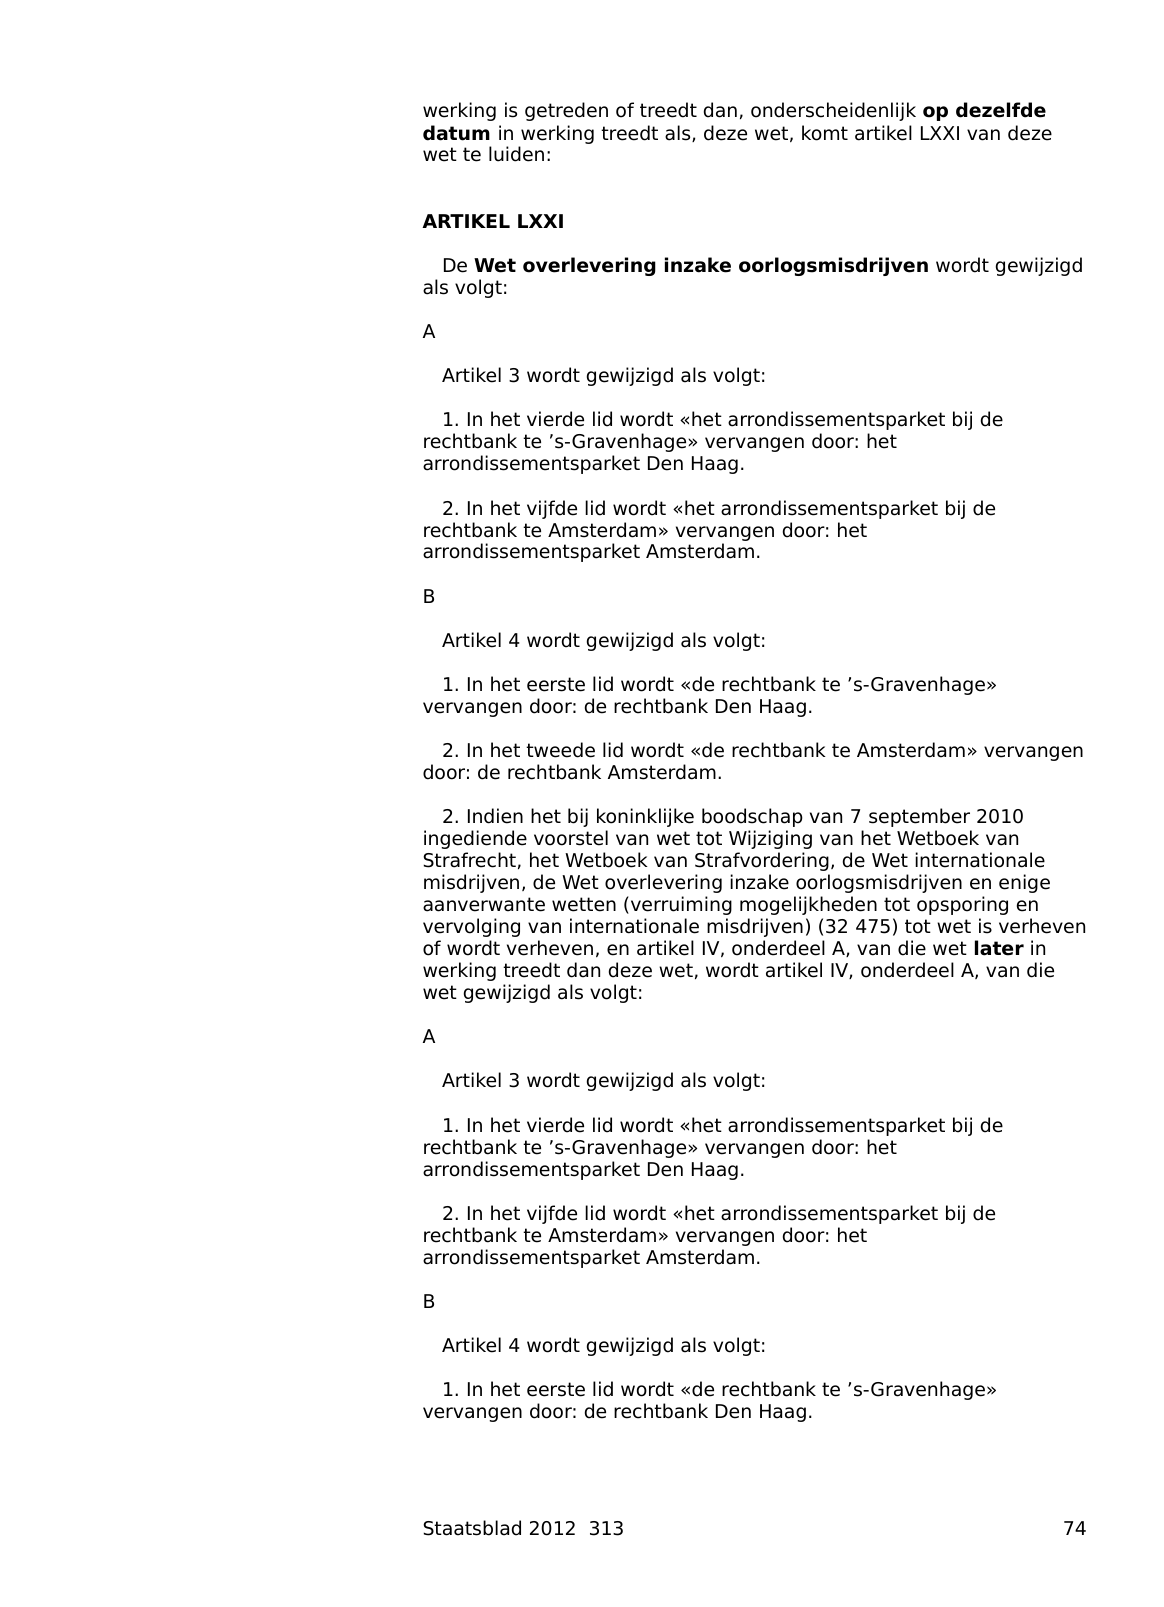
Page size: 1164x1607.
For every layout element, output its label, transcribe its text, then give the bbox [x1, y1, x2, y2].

text 2. In het vijfde lid wordt «het arrondissementsparket bij de rechtbank te Amsterdam» vervangen door: het arrondissementsparket Amsterdam. [422, 1203, 1087, 1269]
text 1. In het vierde lid wordt «het arrondissementsparket bij de rechtbank te ’s-Gravenhage» vervangen door: het arrondissementsparket Den Haag. [422, 1114, 1087, 1181]
text A [422, 1026, 1087, 1048]
subtitle ARTIKEL LXXI [422, 211, 1087, 233]
text Artikel 4 wordt gewijzigd als volgt: [422, 1335, 1087, 1357]
text 1. In het eerste lid wordt «de rechtbank te ’s-Gravenhage» vervangen door: de rechtbank Den Haag. [422, 1379, 1087, 1423]
text 2. In het vijfde lid wordt «het arrondissementsparket bij de rechtbank te Amsterdam» vervangen door: het arrondissementsparket Amsterdam. [422, 497, 1087, 563]
text De Wet overlevering inzake oorlogsmisdrijven wordt gewijzigd als volgt: [422, 255, 1087, 299]
text Artikel 3 wordt gewijzigd als volgt: [422, 365, 1087, 387]
text B [422, 1291, 1087, 1313]
text A [422, 321, 1087, 343]
text 2. In het tweede lid wordt «de rechtbank te Amsterdam» vervangen door: de rechtbank Amsterdam. [422, 740, 1087, 784]
text werking is getreden of treedt dan, onderscheidenlijk op dezelfde datum in werking treedt als, deze wet, komt artikel LXXI van deze wet te luiden: [422, 100, 1087, 166]
text 2. Indien het bij koninklijke boodschap van 7 september 2010 ingediende voorstel van wet tot Wijziging van het Wetboek van Strafrecht, het Wetboek van Strafvordering, de Wet internationale misdrijven, de Wet overlevering inzake oorlogsmisdrijven en enige aanverwante wetten (verruiming mogelijkheden tot opsporing en vervolging van internationale misdrijven) (32 475) tot wet is verheven of wordt verheven, en artikel IV, onderdeel A, van die wet later in werking treedt dan deze wet, wordt artikel IV, onderdeel A, van die wet gewijzigd als volgt: [422, 806, 1087, 1004]
text Artikel 3 wordt gewijzigd als volgt: [422, 1070, 1087, 1092]
text 1. In het eerste lid wordt «de rechtbank te ’s-Gravenhage» vervangen door: de rechtbank Den Haag. [422, 674, 1087, 718]
text Artikel 4 wordt gewijzigd als volgt: [422, 630, 1087, 652]
text 1. In het vierde lid wordt «het arrondissementsparket bij de rechtbank te ’s-Gravenhage» vervangen door: het arrondissementsparket Den Haag. [422, 409, 1087, 475]
text B [422, 586, 1087, 608]
